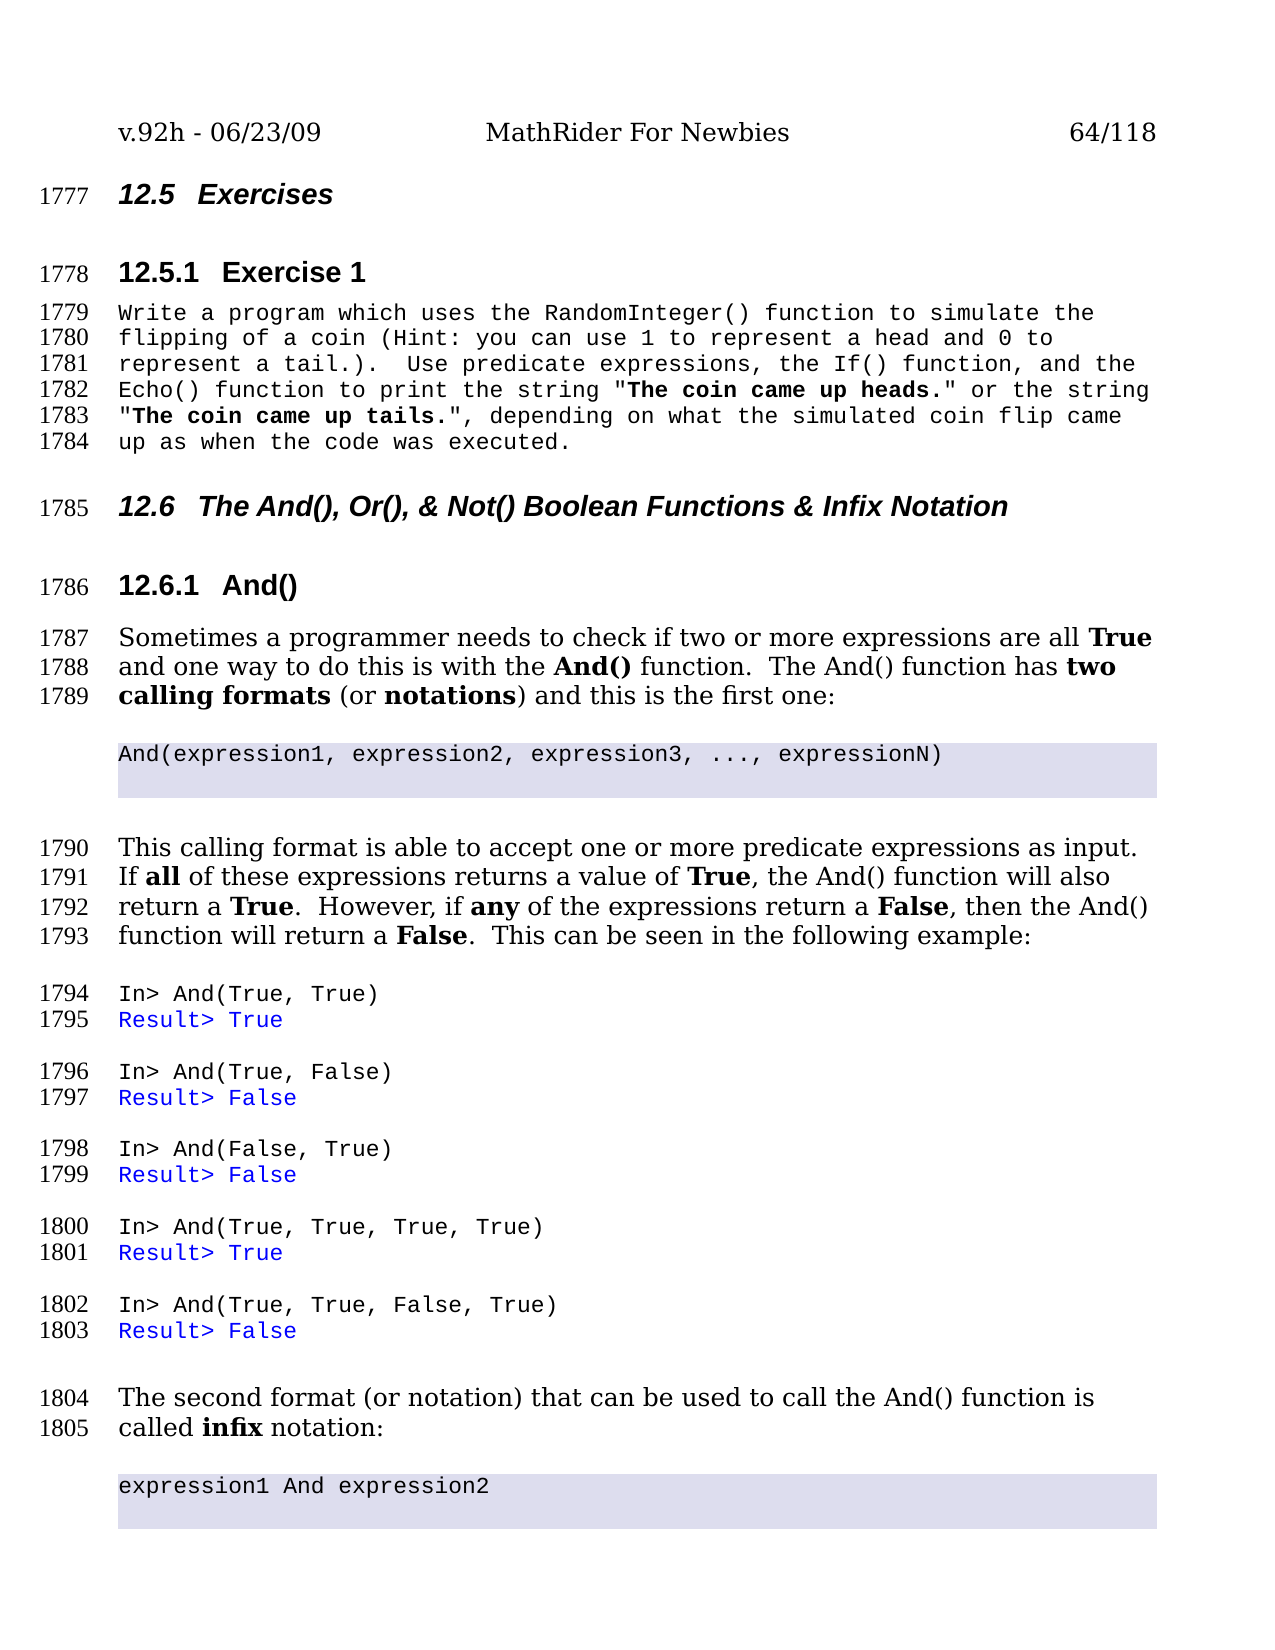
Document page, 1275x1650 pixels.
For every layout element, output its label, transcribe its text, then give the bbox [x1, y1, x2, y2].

text The second format (or notation) that can be used to call the And() function is called infix notation: [118, 1383, 1157, 1442]
subtitle And() [118, 568, 1157, 602]
text Sometimes a programmer needs to check if two or more expressions are all True and one way to do this is with the And() function. The And() function has two calling formats (or notations) and this is the first one: [118, 622, 1157, 711]
text Result> False [118, 1086, 1157, 1112]
text In> And(False, True) [118, 1138, 1157, 1164]
text In> And(True, True, True, True) [118, 1216, 1157, 1242]
table_header And(expression1, expression2, expression3, ..., expressionN) [118, 743, 1157, 798]
subtitle Exercise 1 [118, 255, 1157, 289]
text In> And(True, False) [118, 1060, 1157, 1086]
text Write a program which uses the RandomInteger() function to simulate the flipping of a coin (Hint: you can use 1 to represent a head and 0 to represent a tail.). Use predicate expressions, the If() function, and the Echo() function to print the string "The coin came up heads." or the string "The coin came up tails.", depending on what the simulated coin flip came up as when the code was executed. [118, 301, 1157, 456]
text Result> True [118, 1008, 1157, 1034]
text Result> False [118, 1164, 1157, 1190]
subtitle The And(), Or(), & Not() Boolean Functions & Infix Notation [118, 489, 1157, 523]
text This calling format is able to accept one or more predicate expressions as input. If all of these expressions returns a value of True, the And() function will also return a True. However, if any of the expressions return a False, then the And() function will return a False. This can be seen in the following example: [118, 833, 1157, 950]
text Result> False [118, 1319, 1157, 1345]
text Result> True [118, 1242, 1157, 1267]
table_header expression1 And expression2 [118, 1474, 1157, 1529]
text In> And(True, True, False, True) [118, 1293, 1157, 1319]
subtitle Exercises [118, 177, 1157, 210]
text In> And(True, True) [118, 982, 1157, 1008]
